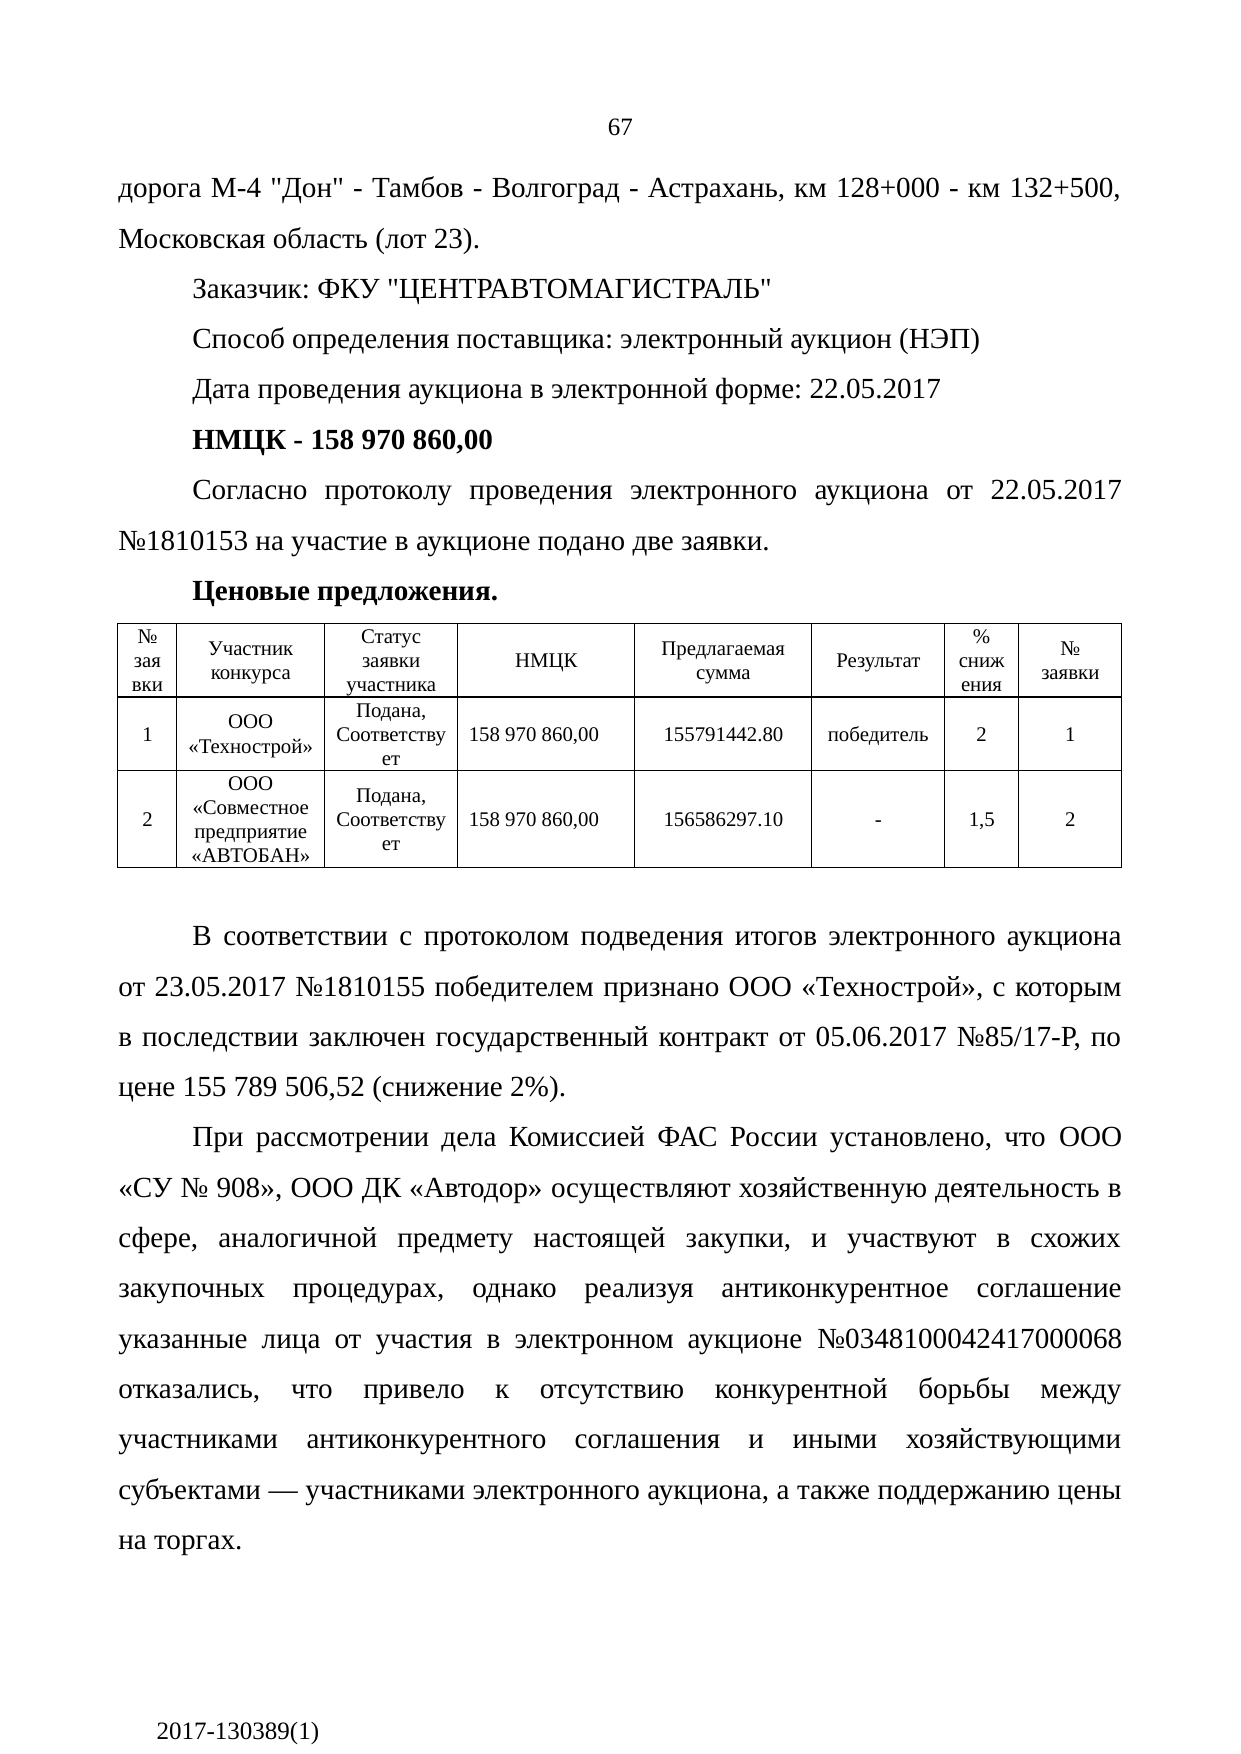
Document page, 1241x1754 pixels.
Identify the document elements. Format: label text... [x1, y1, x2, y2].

table_cell 158 970 860,00 [458, 698, 634, 770]
table_header № заявки [1019, 624, 1121, 696]
table_cell 156586297.10 [635, 771, 811, 867]
text НМЦК - 158 970 860,00 [118, 422, 1122, 456]
table_header Участник конкурса [177, 624, 324, 696]
table_header НМЦК [458, 624, 634, 696]
table_cell ООО «Технострой» [177, 698, 324, 770]
table_header Результат [812, 624, 944, 696]
table_cell победитель [812, 698, 944, 770]
text В соответствии с протоколом подведения итогов электронного аукциона от 23.05.2017 №1810155 победителем признано ООО «Технострой», с которым в последствии заключен государственный контракт от 05.06.2017 №85/17-Р, по цене 155 789 506,52 (снижение 2%). [118, 918, 1122, 1103]
text Согласно протоколу проведения электронного аукциона от 22.05.2017 №1810153 на участие в аукционе подано две заявки. [118, 472, 1122, 556]
table_cell 1 [1019, 698, 1121, 770]
table_cell - [812, 771, 944, 867]
table_cell 2 [118, 771, 176, 867]
table_cell 2 [945, 698, 1018, 770]
table_header % снижения [945, 624, 1018, 696]
table_header № заявки [118, 624, 176, 696]
text Ценовые предложения. [118, 573, 1122, 606]
table_cell 1,5 [945, 771, 1018, 867]
table_cell ООО «Совместное предприятие «АВТОБАН» [177, 771, 324, 867]
text Заказчик: ФКУ "ЦЕНТРАВТОМАГИСТРАЛЬ" [118, 271, 1122, 304]
table_cell 158 970 860,00 [458, 771, 634, 867]
table_cell 2 [1019, 771, 1121, 867]
text дорога М-4 "Дон" - Тамбов - Волгоград - Астрахань, км 128+000 - км 132+500, Московская область (лот 23). [118, 170, 1122, 254]
text Дата проведения аукциона в электронной форме: 22.05.2017 [118, 372, 1122, 405]
table_cell 1 [118, 698, 176, 770]
table_header Статус заявки участника [325, 624, 457, 696]
table_cell Подана, Соответствует [325, 698, 457, 770]
table_header Предлагаемая сумма [635, 624, 811, 696]
table_cell 155791442.80 [635, 698, 811, 770]
text Способ определения поставщика: электронный аукцион (НЭП) [118, 321, 1122, 355]
text При рассмотрении дела Комиссией ФАС России установлено, что ООО «СУ № 908», ООО ДК «Автодор» осуществляют хозяйственную деятельность в сфере, аналогичной предмету настоящей закупки, и участвуют в схожих закупочных процедурах, однако реализуя антиконкурентное соглашение указанные лица от участия в электронном аукционе №0348100042417000068 отказались, что привело к отсутствию конкурентной борьбы между участниками антиконкурентного соглашения и иными хозяйствующими субъектами — участниками электронного аукциона, а также поддержанию цены на торгах. [118, 1119, 1122, 1556]
table_cell Подана, Соответствует [325, 771, 457, 867]
